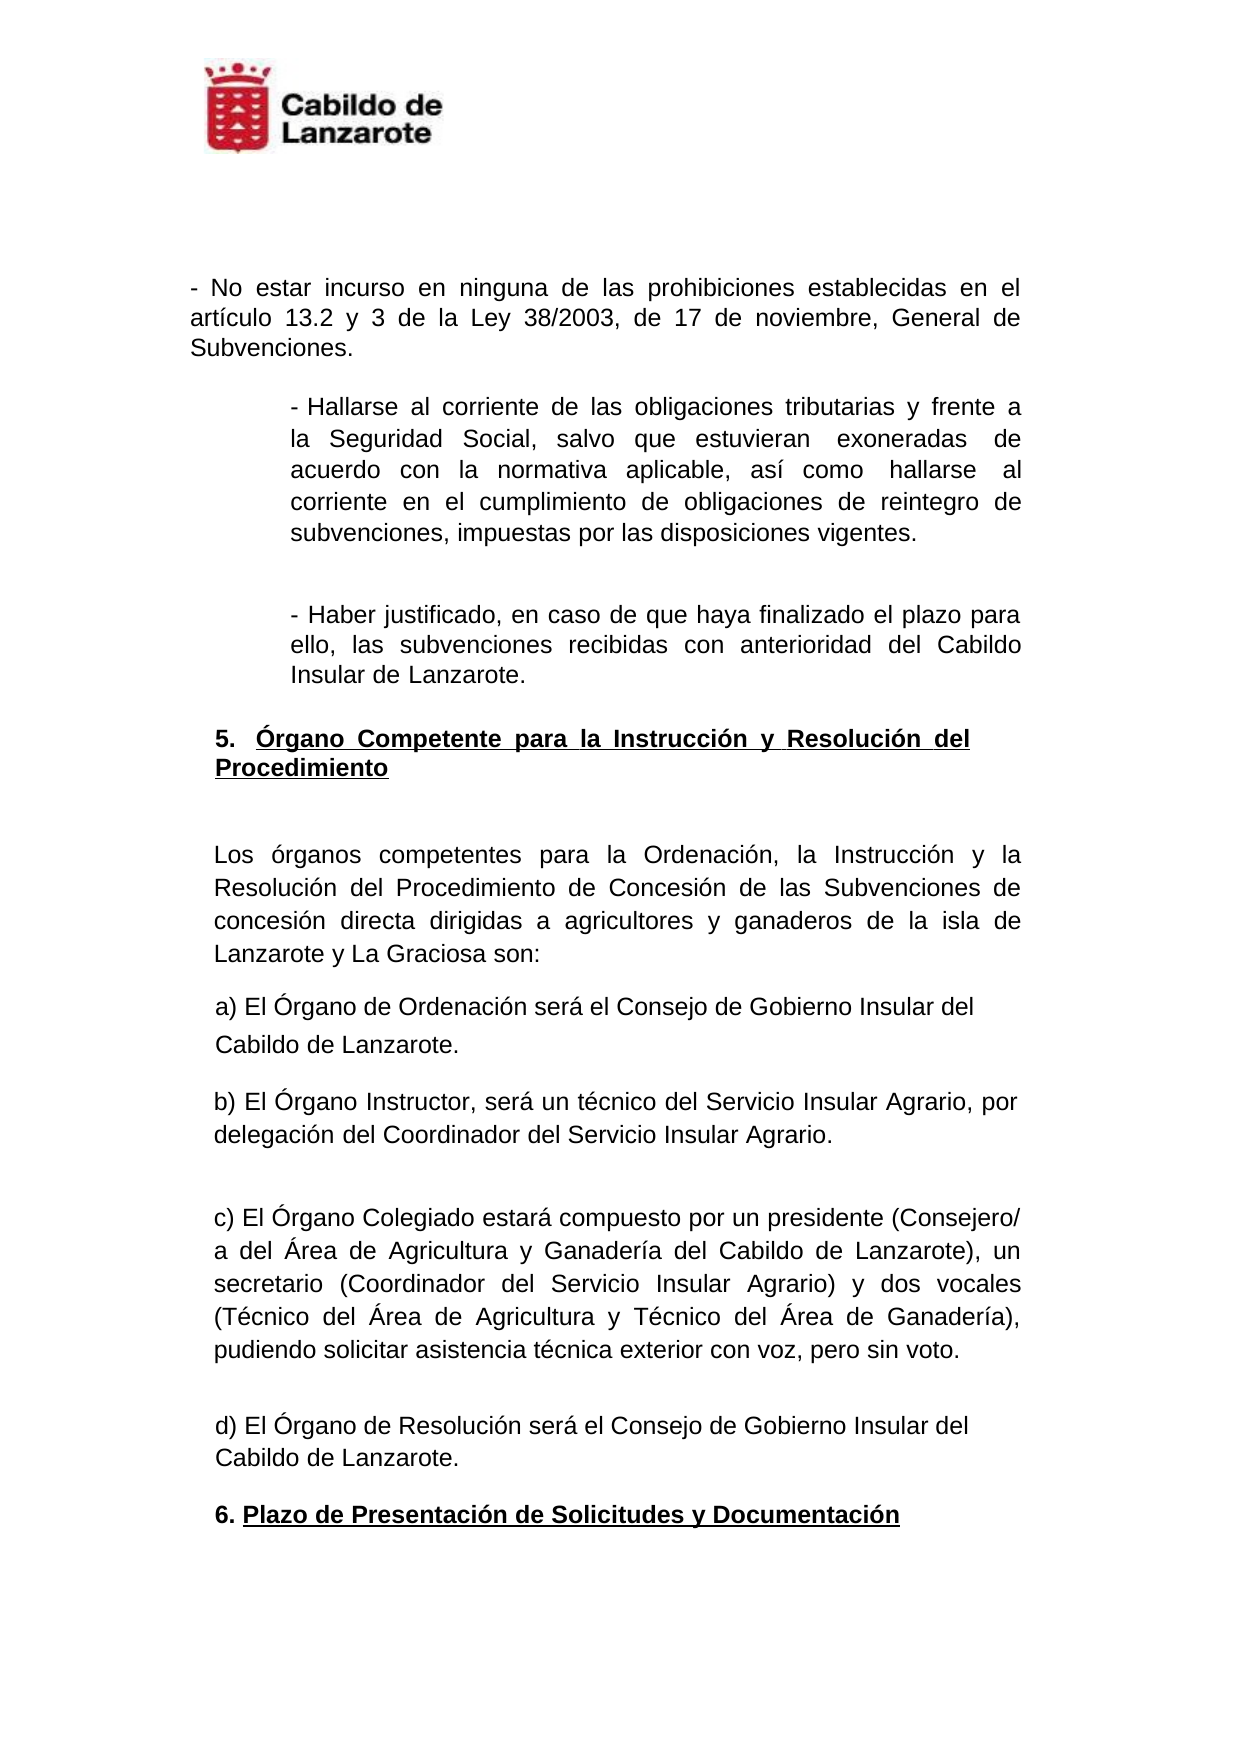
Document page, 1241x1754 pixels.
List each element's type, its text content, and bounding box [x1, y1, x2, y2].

list Hallarse al corriente de las obligaciones tributarias y frente a la Seguridad Social, salvo que estuvieran exoneradas de acuerdo con la normativa aplicable, así como hallarse al corriente en el cumplimiento de obligaciones de reintegro de subvenciones, impuestas por las disposiciones vigentes. [290, 392, 1022, 547]
list El Órgano de Ordenación será el Consejo de Gobierno Insular del Cabildo de Lanzarote. [215, 992, 976, 1058]
list No estar incurso en ninguna de las prohibiciones establecidas en el artículo 13.2 y 3 de la Ley 38/2003, de 17 de noviembre, General de Subvenciones. [190, 273, 1022, 362]
text Los órganos competentes para la Ordenación, la Instrucción y la Resolución del Procedimiento de Concesión de las Subvenciones de concesión directa dirigidas a agricultores y ganaderos de la isla de Lanzarote y La Graciosa son: [213, 839, 1022, 967]
list Haber justificado, en caso de que haya finalizado el plazo para ello, las subvenciones recibidas con anterioridad del Cabildo Insular de Lanzarote. [290, 600, 1022, 689]
subtitle Plazo de Presentación de Solicitudes y Documentación [214, 1500, 1103, 1529]
list El Órgano Instructor, será un técnico del Servicio Insular Agrario, por delegación del Coordinador del Servicio Insular Agrario. [213, 1087, 1021, 1149]
list El Órgano de Resolución será el Consejo de Gobierno Insular del Cabildo de Lanzarote. [215, 1411, 970, 1472]
list El Órgano Colegiado estará compuesto por un presidente (Consejero/ a del Área de Agricultura y Ganadería del Cabildo de Lanzarote), un secretario (Coordinador del Servicio Insular Agrario) y dos vocales (Técnico del Área de Agricultura y Técnico del Área de Ganadería), pudiendo solicitar asistencia técnica exterior con voz, pero sin voto. [213, 1203, 1022, 1363]
picture [203, 58, 444, 154]
subtitle Órgano Competente para la Instrucción y Resolución del Procedimiento [215, 724, 1021, 782]
